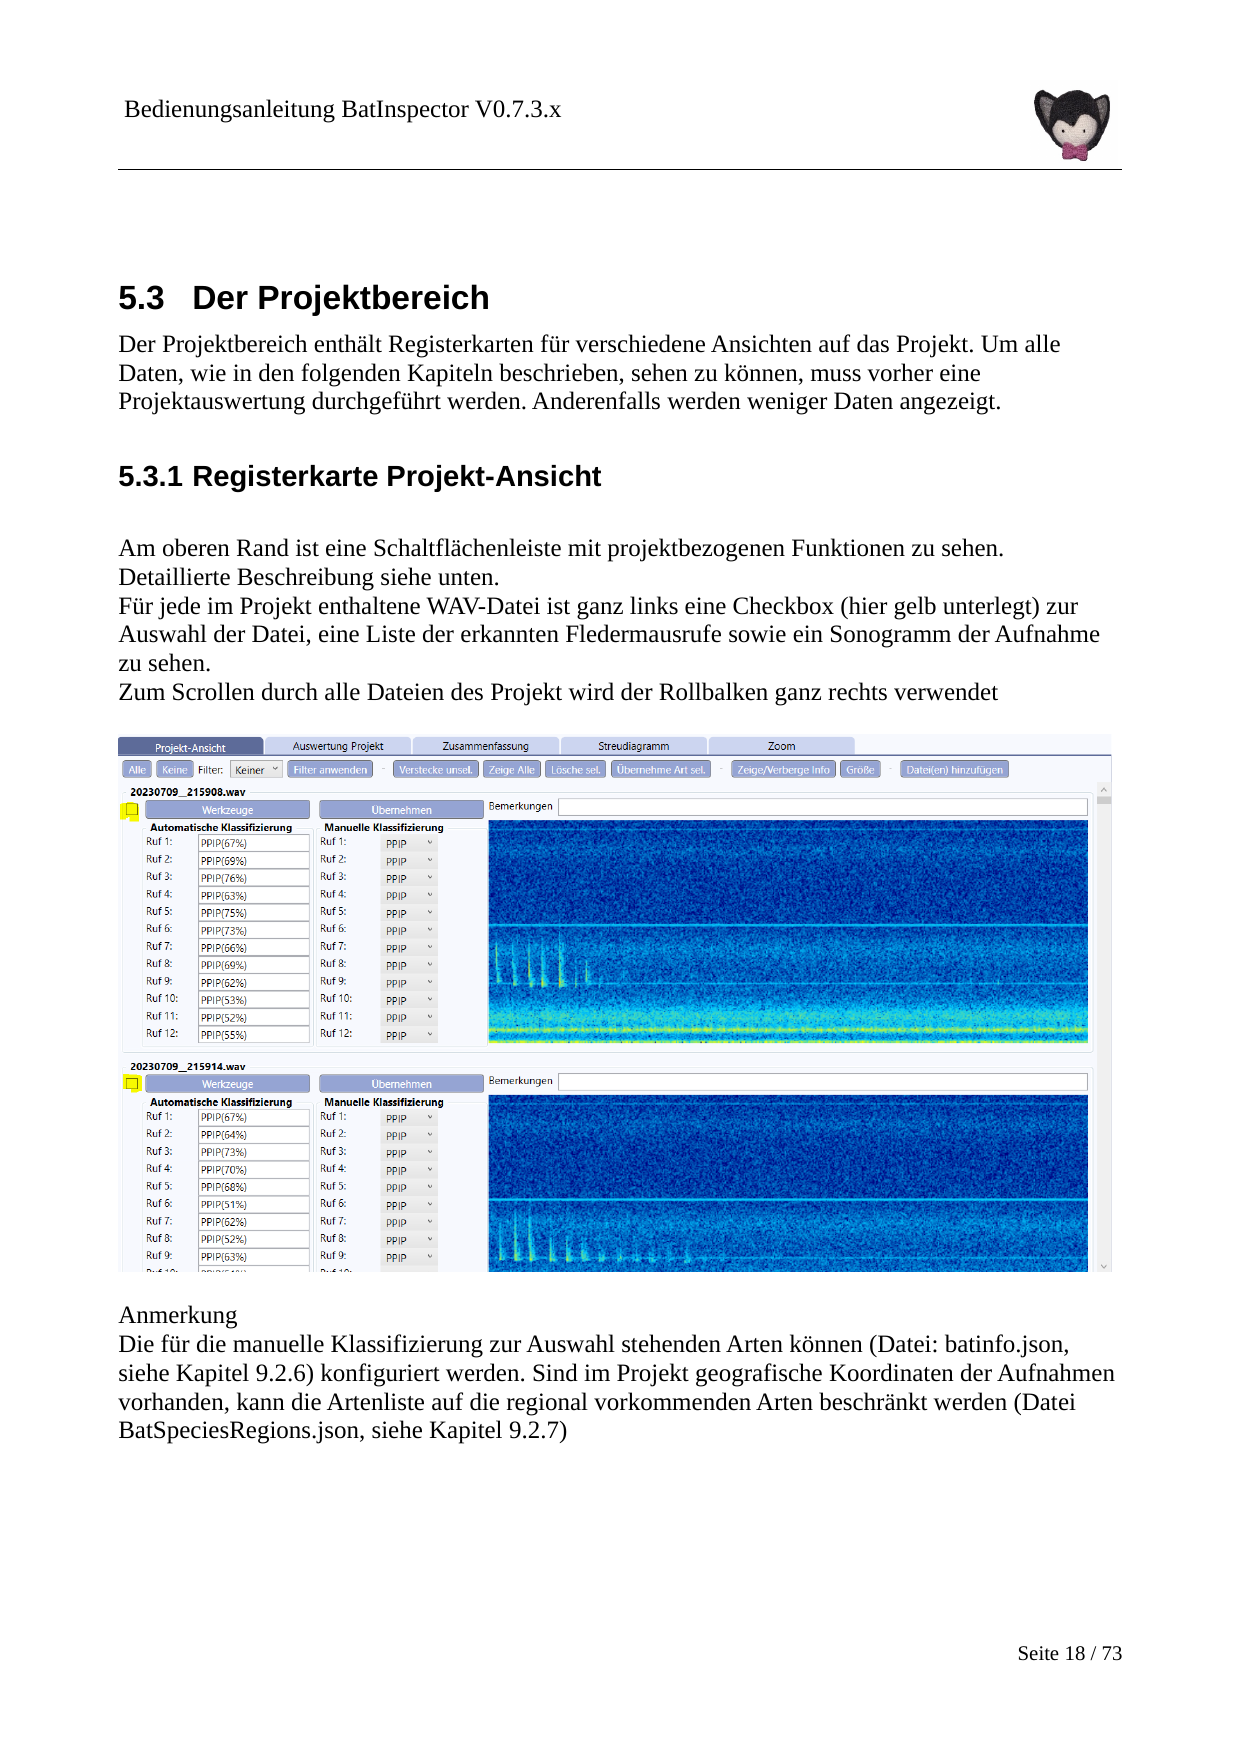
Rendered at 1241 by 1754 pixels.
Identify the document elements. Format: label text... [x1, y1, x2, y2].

text Am oberen Rand ist eine Schaltflächenleiste mit projektbezogenen Funktionen zu sehen. Detaillierte Beschreibung siehe unten. [118, 533, 1122, 591]
picture [731, 1265, 737, 1272]
text Zum Scrollen durch alle Dateien des Projekt wird der Rollbalken ganz rechts verwendet [118, 677, 1122, 706]
text Für jede im Projekt enthaltene WAV-Datei ist ganz links eine Checkbox (hier gelb unterlegt) zur Auswahl der Datei, eine Liste der erkannten Fledermausrufe sowie ein Sonogramm der Aufnahme zu sehen. [118, 591, 1122, 677]
subtitle Der Projektbereich [118, 278, 1122, 316]
subtitle Registerkarte Projekt-Ansicht [118, 458, 1122, 492]
text Anmerkung [118, 1300, 1122, 1329]
picture [118, 734, 1112, 1272]
text Die für die manuelle Klassifizierung zur Auswahl stehenden Arten können (Datei: batinfo.json, siehe Kapitel 9.2.6) konfiguriert werden. Sind im Projekt geografische Koordinaten der Aufnahmen vorhanden, kann die Artenliste auf die regional vorkommenden Arten beschränkt werden (Datei BatSpeciesRegions.json, siehe Kapitel 9.2.7) [118, 1329, 1122, 1444]
text Der Projektbereich enthält Registerkarten für verschiedene Ansichten auf das Projekt. Um alle Daten, wie in den folgenden Kapiteln beschrieben, sehen zu können, muss vorher eine Projektauswertung durchgeführt werden. Anderenfalls werden weniger Daten angezeigt. [118, 329, 1122, 415]
picture [1030, 80, 1119, 169]
